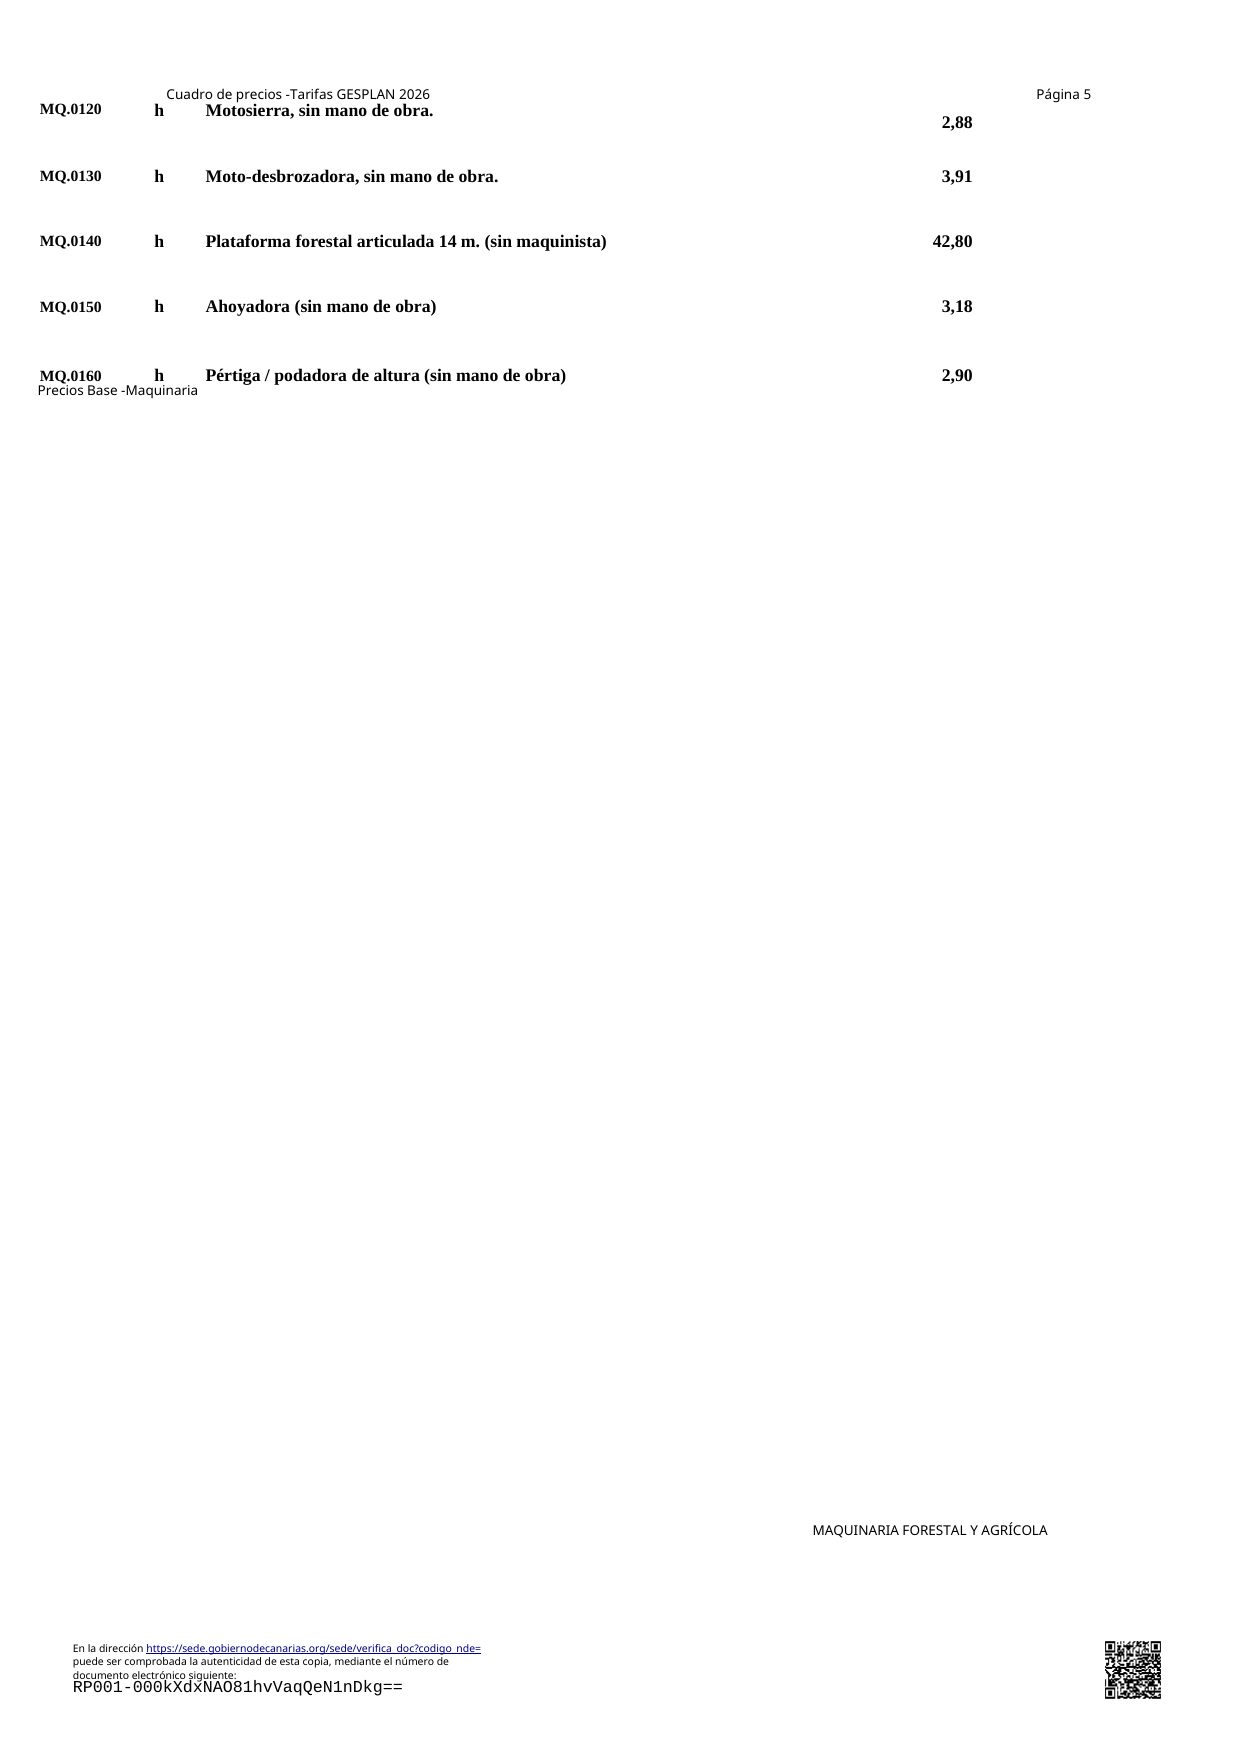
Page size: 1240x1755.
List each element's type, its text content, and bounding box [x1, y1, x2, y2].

text Página 5 [1036, 89, 1091, 102]
table_header Motosierra, sin mano de obra. [184, 102, 784, 145]
table_cell h [128, 275, 183, 340]
text En la dirección https://sede.gobiernodecanarias.org/sede/verifica_doc?codigo_nde= puede ser comprobada la autenticidad de esta copia, mediante el número de documento electrónico siguiente: RP001-000kXdxNAO81hvVaqQeN1nDkg== [73, 1641, 542, 1696]
table_cell h [128, 145, 183, 209]
table_header MQ.0120 [39, 102, 128, 145]
table_cell h [128, 209, 183, 275]
table_header 2,88 [785, 102, 973, 145]
table_cell Ahoyadora (sin mano de obra) [184, 275, 784, 340]
table_cell Plataforma forestal articulada 14 m. (sin maquinista) [184, 209, 784, 275]
table_cell h [128, 340, 183, 385]
text Precios Base -Maquinaria [37, 385, 1202, 398]
table_cell MQ.0150 [39, 275, 128, 340]
table_cell 3,91 [785, 145, 973, 209]
table_cell Moto-desbrozadora, sin mano de obra. [184, 145, 784, 209]
table_cell MQ.0130 [39, 145, 128, 209]
table_cell MQ.0160 [39, 340, 128, 385]
table_cell 2,90 [785, 340, 973, 385]
table_cell MQ.0140 [39, 209, 128, 275]
table_cell Pértiga / podadora de altura (sin mano de obra) [184, 340, 784, 385]
table_cell 42,80 [785, 209, 973, 275]
text MAQUINARIA FORESTAL Y AGRÍCOLA [812, 1524, 1048, 1538]
text Cuadro de precios -Tarifas GESPLAN 2026 [166, 89, 430, 102]
table_header h [128, 102, 183, 145]
table_cell 3,18 [785, 275, 973, 340]
